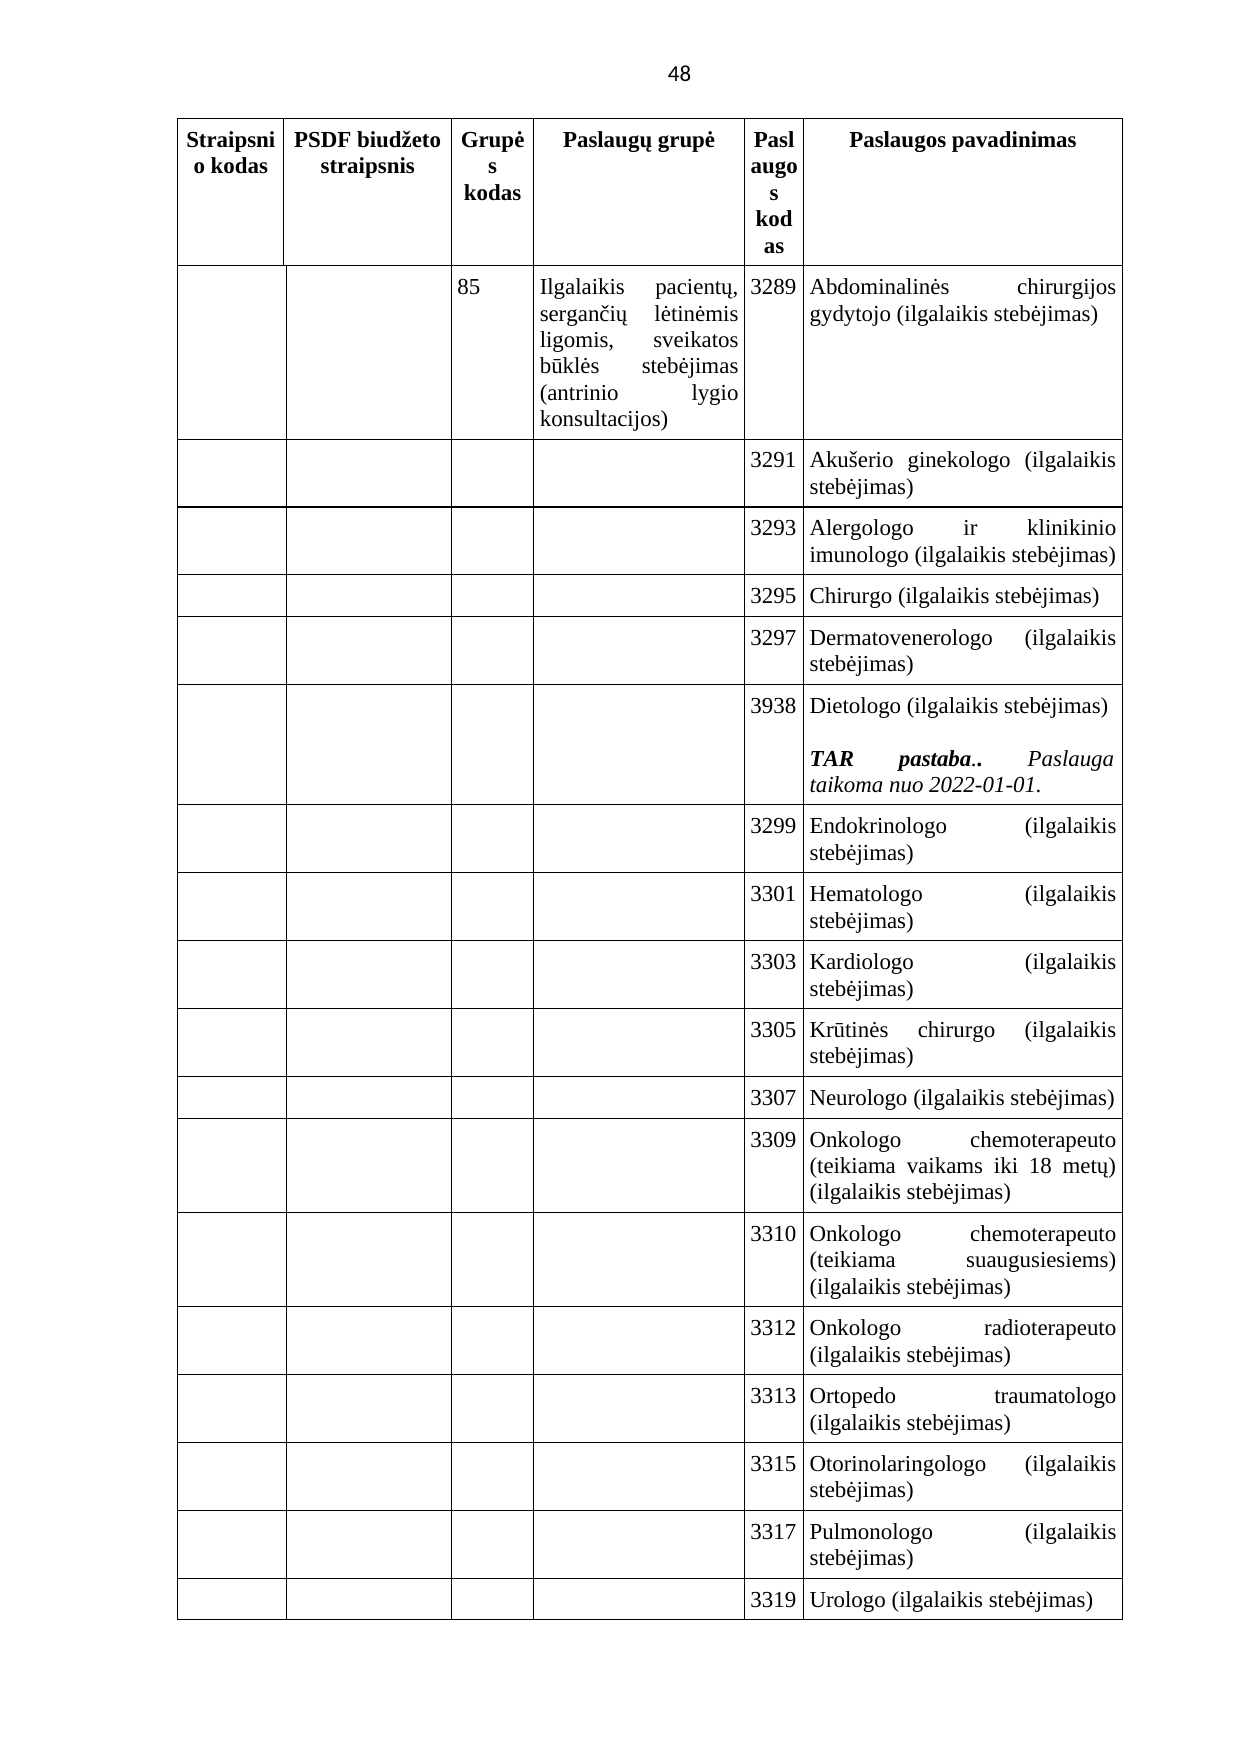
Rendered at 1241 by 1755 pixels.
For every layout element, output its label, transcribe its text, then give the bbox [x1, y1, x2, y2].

table_cell [287, 805, 451, 872]
table_cell [287, 1119, 451, 1212]
table_cell Dietologo (ilgalaikis stebėjimas) TAR pastaba.. Paslauga taikoma nuo 2022-01-01. [804, 685, 1122, 804]
table_cell Chirurgo (ilgalaikis stebėjimas) [804, 575, 1122, 616]
table_cell [452, 1579, 533, 1619]
table_cell [534, 1213, 744, 1306]
table_cell [287, 1077, 451, 1118]
table_cell [452, 873, 533, 940]
table_cell [534, 1579, 744, 1619]
table_cell [452, 575, 533, 616]
table_cell [287, 266, 451, 438]
table_cell [287, 1009, 451, 1076]
table_cell [178, 1307, 286, 1374]
table_cell [178, 1077, 286, 1118]
table_cell [452, 805, 533, 872]
table_cell Endokrinologo (ilgalaikis stebėjimas) [804, 805, 1122, 872]
table_cell Krūtinės chirurgo (ilgalaikis stebėjimas) [804, 1009, 1122, 1076]
table_cell [534, 1375, 744, 1442]
table_cell [178, 1119, 286, 1212]
table_cell 3301 [745, 873, 803, 940]
table_cell [287, 575, 451, 616]
table_cell [178, 1511, 286, 1578]
table_cell [178, 1213, 286, 1306]
table_cell [178, 617, 286, 684]
table_cell [178, 508, 286, 574]
table_cell [287, 1443, 451, 1510]
table_cell 3307 [745, 1077, 803, 1118]
table_header Straipsnio kodas [178, 119, 283, 265]
table_cell 3299 [745, 805, 803, 872]
table_cell [452, 1009, 533, 1076]
table_cell 3315 [745, 1443, 803, 1510]
table_cell Otorinolaringologo (ilgalaikis stebėjimas) [804, 1443, 1122, 1510]
table_cell 3312 [745, 1307, 803, 1374]
table_cell [534, 440, 744, 506]
table_header PSDF biudžeto straipsnis [284, 119, 451, 265]
table_cell [534, 1119, 744, 1212]
table_cell [452, 508, 533, 574]
table_cell [287, 1307, 451, 1374]
table_header Paslaugos pavadinimas [804, 119, 1122, 265]
table_cell [534, 1443, 744, 1510]
table_cell [287, 617, 451, 684]
table_cell [534, 1511, 744, 1578]
table_cell [452, 941, 533, 1008]
table_cell [452, 1213, 533, 1306]
table_cell 3289 [745, 266, 803, 438]
table_cell [287, 685, 451, 804]
table_cell [287, 508, 451, 574]
table_cell [452, 1077, 533, 1118]
table_cell [534, 873, 744, 940]
table_cell [178, 685, 286, 804]
table_cell 3310 [745, 1213, 803, 1306]
table_cell [452, 1443, 533, 1510]
table_cell [452, 685, 533, 804]
table_cell Onkologo chemoterapeuto (teikiama vaikams iki 18 metų) (ilgalaikis stebėjimas) [804, 1119, 1122, 1212]
table_cell [287, 873, 451, 940]
table_cell Hematologo (ilgalaikis stebėjimas) [804, 873, 1122, 940]
table_cell 3303 [745, 941, 803, 1008]
table_cell 85 [452, 266, 533, 438]
table_cell Kardiologo (ilgalaikis stebėjimas) [804, 941, 1122, 1008]
table_cell [178, 266, 286, 438]
table_cell [534, 575, 744, 616]
table_cell [534, 1009, 744, 1076]
table_cell [534, 617, 744, 684]
table_cell [178, 805, 286, 872]
table_cell 3317 [745, 1511, 803, 1578]
table_cell [178, 440, 286, 506]
table_cell [287, 440, 451, 506]
table_cell 3319 [745, 1579, 803, 1619]
table_cell 3938 [745, 685, 803, 804]
table_cell [452, 1119, 533, 1212]
table_cell [287, 1579, 451, 1619]
table_cell Onkologo chemoterapeuto (teikiama suaugusiesiems) (ilgalaikis stebėjimas) [804, 1213, 1122, 1306]
table_cell [452, 440, 533, 506]
table_cell 3309 [745, 1119, 803, 1212]
table_cell Ilgalaikis pacientų, sergančių lėtinėmis ligomis, sveikatos būklės stebėjimas (antrinio lygio konsultacijos) [534, 266, 744, 438]
table_cell [534, 1307, 744, 1374]
table_cell Abdominalinės chirurgijos gydytojo (ilgalaikis stebėjimas) [804, 266, 1122, 438]
table_cell Akušerio ginekologo (ilgalaikis stebėjimas) [804, 440, 1122, 506]
table_cell [534, 805, 744, 872]
table_cell [178, 873, 286, 940]
table_cell [287, 941, 451, 1008]
table_cell Alergologo ir klinikinio imunologo (ilgalaikis stebėjimas) [804, 508, 1122, 574]
table_header Grupės kodas [452, 119, 533, 265]
table_cell [452, 1307, 533, 1374]
table_cell [178, 1579, 286, 1619]
table_header Paslaugos kodas [745, 119, 803, 265]
table_cell Onkologo radioterapeuto (ilgalaikis stebėjimas) [804, 1307, 1122, 1374]
table_cell [178, 1375, 286, 1442]
table_cell Pulmonologo (ilgalaikis stebėjimas) [804, 1511, 1122, 1578]
table_cell [534, 941, 744, 1008]
table_cell [452, 617, 533, 684]
table_cell 3293 [745, 508, 803, 574]
table_cell 3295 [745, 575, 803, 616]
table_cell [534, 685, 744, 804]
table_cell [287, 1375, 451, 1442]
table_header Paslaugų grupė [534, 119, 744, 265]
table_cell Dermatovenerologo (ilgalaikis stebėjimas) [804, 617, 1122, 684]
table_cell 3291 [745, 440, 803, 506]
table_cell 3313 [745, 1375, 803, 1442]
table_cell [178, 1443, 286, 1510]
table_cell Urologo (ilgalaikis stebėjimas) [804, 1579, 1122, 1619]
table_cell [534, 508, 744, 574]
table_cell Ortopedo traumatologo (ilgalaikis stebėjimas) [804, 1375, 1122, 1442]
table_cell [178, 941, 286, 1008]
table_cell [178, 575, 286, 616]
table_cell Neurologo (ilgalaikis stebėjimas) [804, 1077, 1122, 1118]
table_cell 3305 [745, 1009, 803, 1076]
table_cell [534, 1077, 744, 1118]
table_cell [452, 1375, 533, 1442]
table_cell [287, 1213, 451, 1306]
table_cell 3297 [745, 617, 803, 684]
table_cell [452, 1511, 533, 1578]
table_cell [287, 1511, 451, 1578]
table_cell [178, 1009, 286, 1076]
